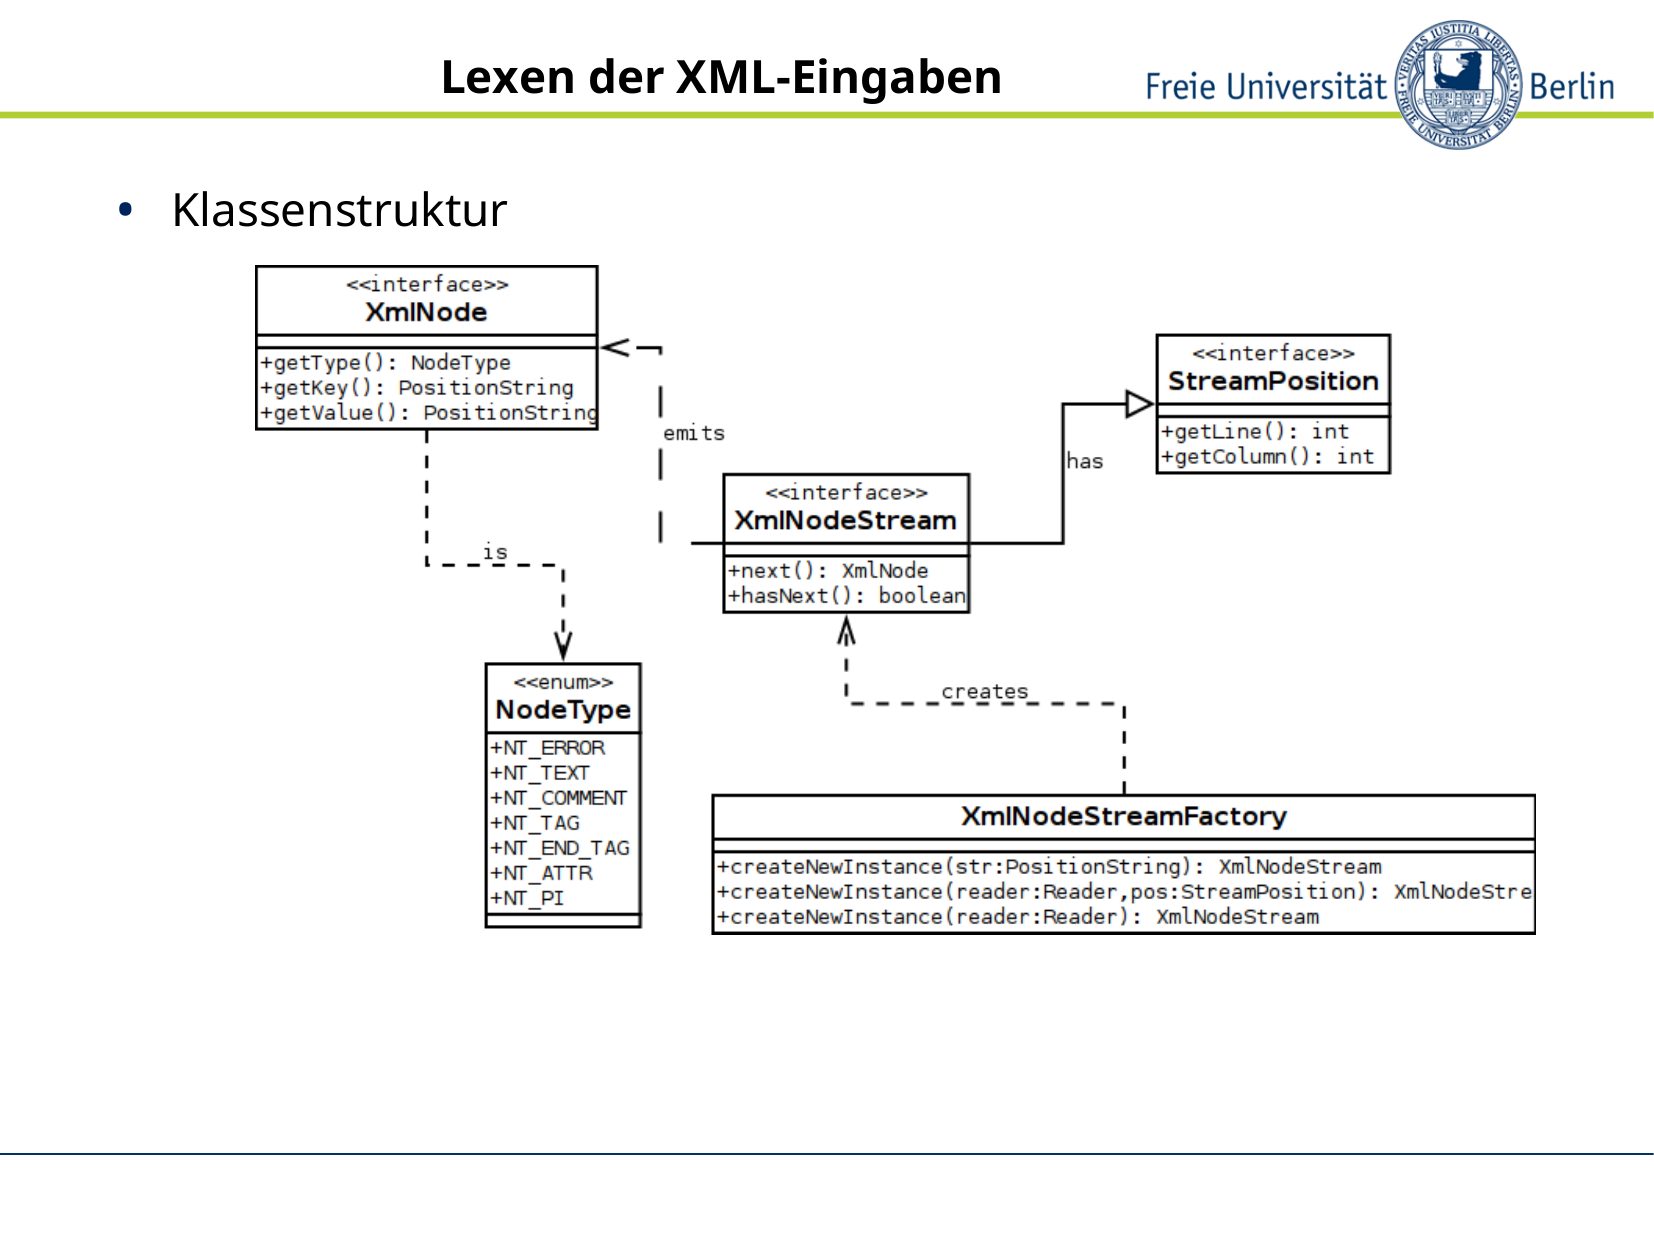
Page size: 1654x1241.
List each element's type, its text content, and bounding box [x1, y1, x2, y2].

picture [255, 265, 1536, 935]
list Klassenstruktur [115, 177, 1418, 680]
title Lexen der XML-Eingaben [422, 0, 1654, 152]
